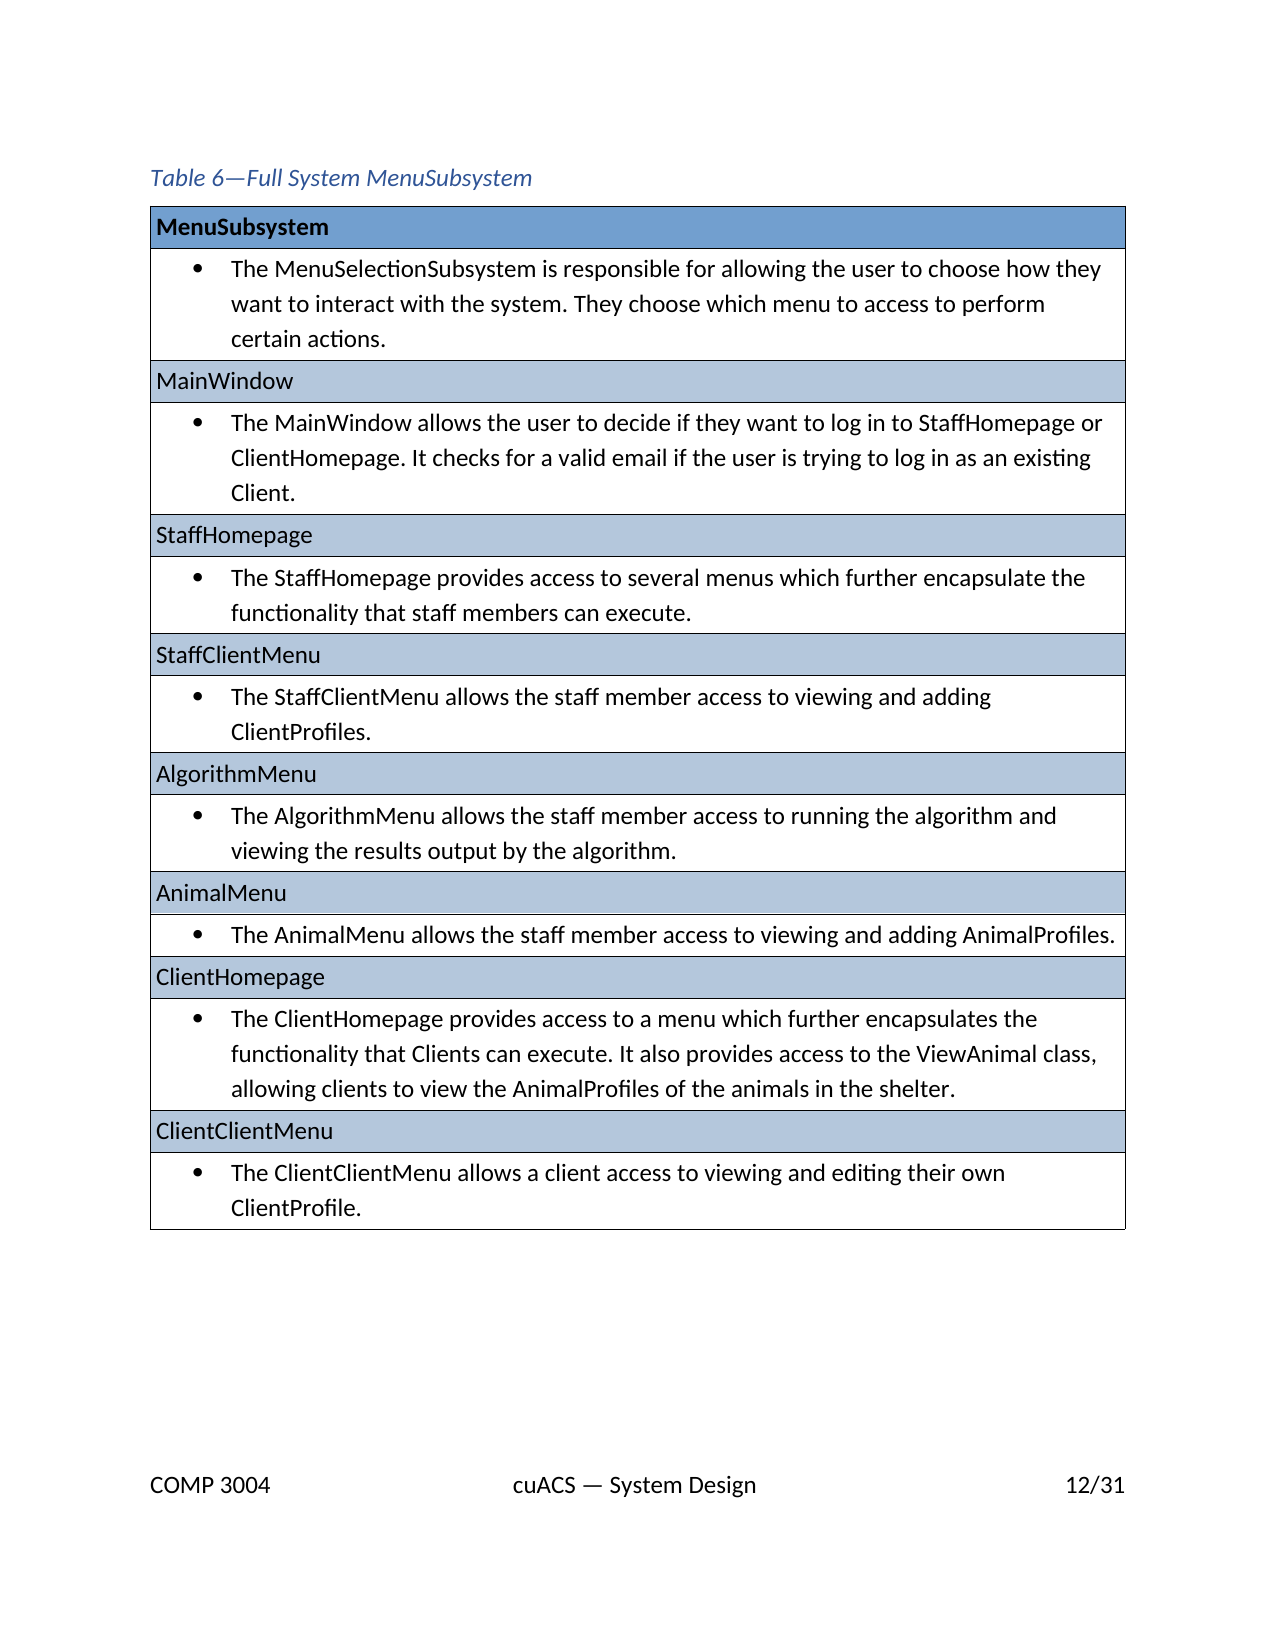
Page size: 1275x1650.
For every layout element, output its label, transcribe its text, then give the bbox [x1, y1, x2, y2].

table_cell The ClientHomepage provides access to a menu which further encapsulates the functionality that Clients can execute. It also provides access to the ViewAnimal class, allowing clients to view the AnimalProfiles of the animals in the shelter. [151, 999, 1125, 1110]
table_cell The MenuSelectionSubsystem is responsible for allowing the user to choose how they want to interact with the system. They choose which menu to access to perform certain actions. [151, 249, 1125, 360]
table_cell AlgorithmMenu [151, 753, 1125, 794]
table_cell The ClientClientMenu allows a client access to viewing and editing their own ClientProfile. [151, 1153, 1125, 1229]
text Table 6—Full System MenuSubsystem [150, 162, 1125, 193]
table_cell MainWindow [151, 361, 1125, 402]
table_cell The AnimalMenu allows the staff member access to viewing and adding AnimalProfiles. [151, 915, 1125, 956]
table_cell The StaffHomepage provides access to several menus which further encapsulate the functionality that staff members can execute. [151, 557, 1125, 633]
table_cell StaffClientMenu [151, 634, 1125, 675]
table_cell AnimalMenu [151, 872, 1125, 913]
table_header MenuSubsystem [151, 207, 1125, 248]
table_cell ClientHomepage [151, 957, 1125, 998]
table_cell StaffHomepage [151, 515, 1125, 556]
table_cell ClientClientMenu [151, 1111, 1125, 1152]
table_cell The MainWindow allows the user to decide if they want to log in to StaffHomepage or ClientHomepage. It checks for a valid email if the user is trying to log in as an existing Client. [151, 403, 1125, 514]
table_cell The StaffClientMenu allows the staff member access to viewing and adding ClientProfiles. [151, 676, 1125, 752]
table_cell The AlgorithmMenu allows the staff member access to running the algorithm and viewing the results output by the algorithm. [151, 795, 1125, 871]
